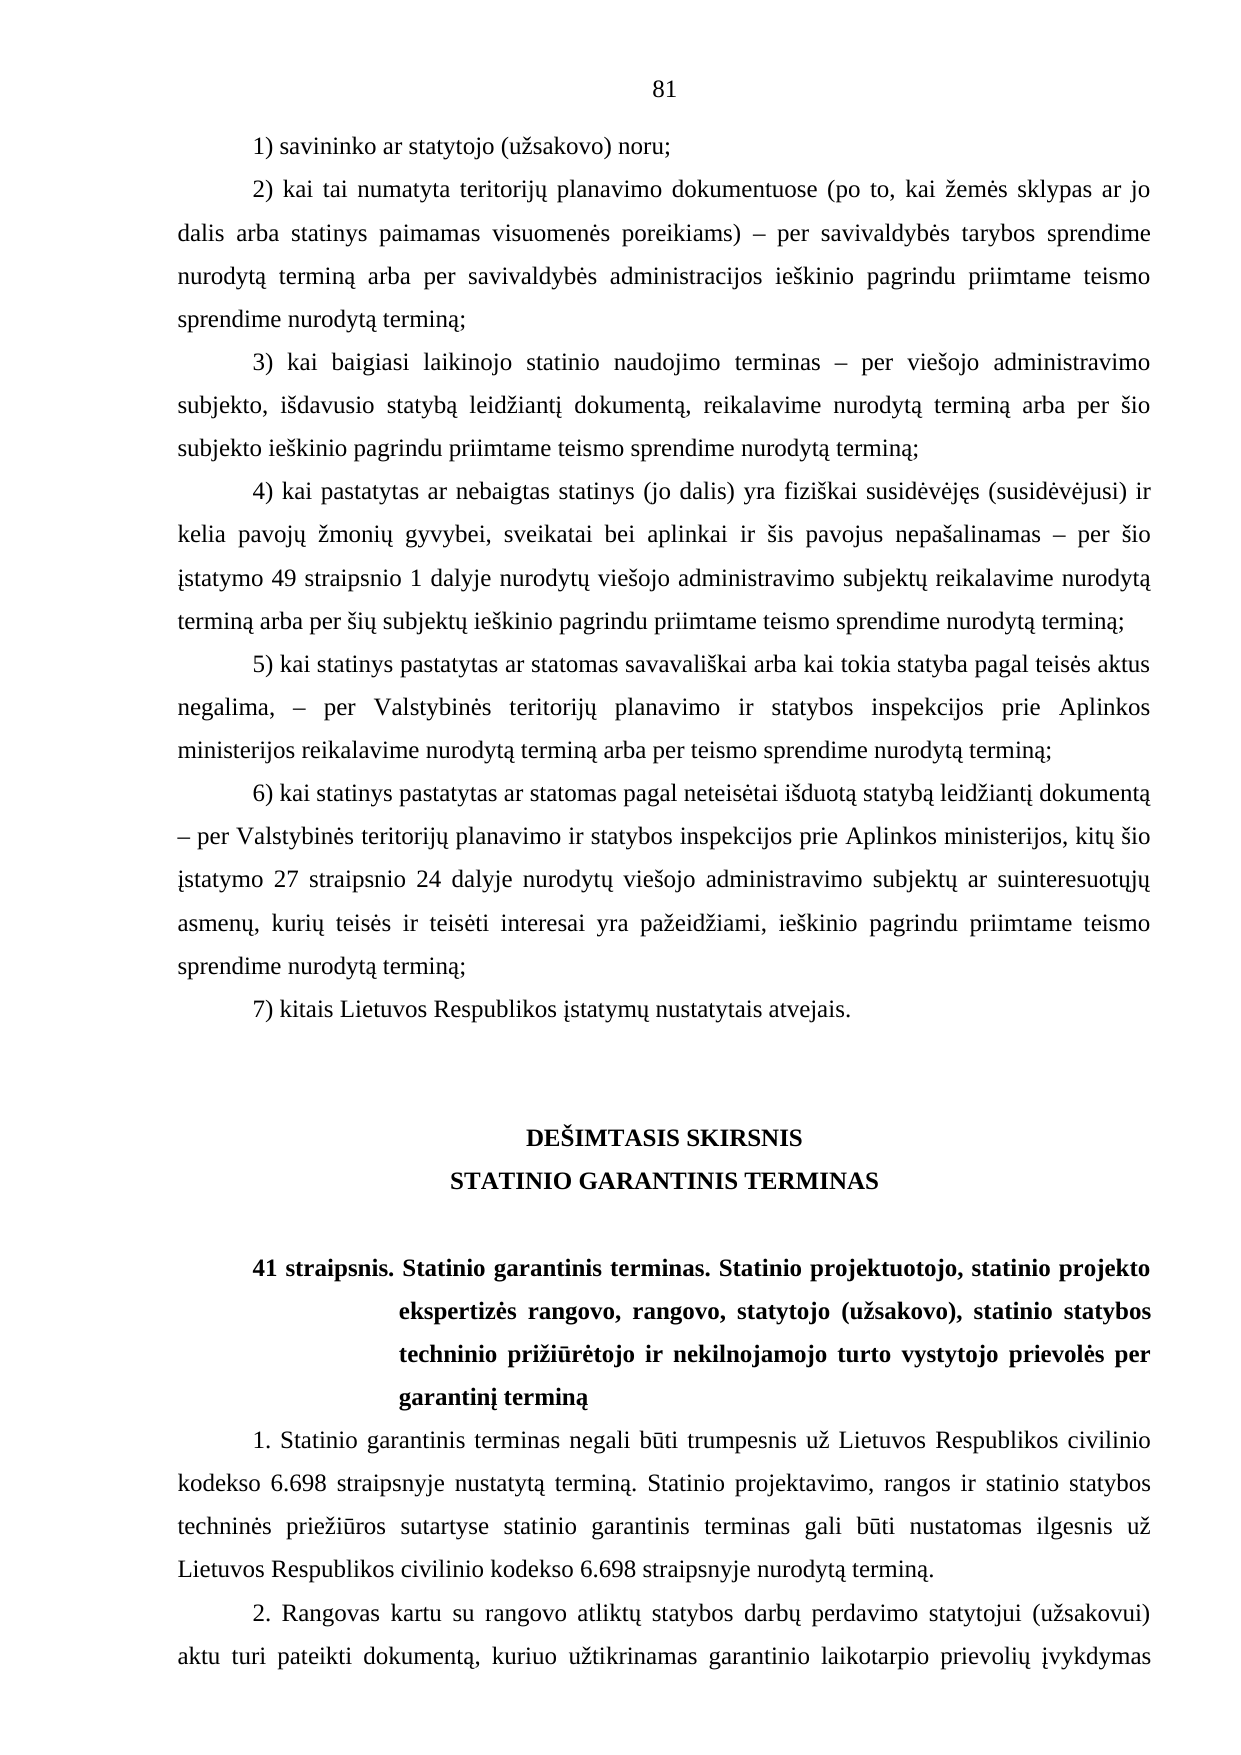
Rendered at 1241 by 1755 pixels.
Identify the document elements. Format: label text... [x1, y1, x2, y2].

text 6) kai statinys pastatytas ar statomas pagal neteisėtai išduotą statybą leidžiantį dokumentą – per Valstybinės teritorijų planavimo ir statybos inspekcijos prie Aplinkos ministerijos, kitų šio įstatymo 27 straipsnio 24 dalyje nurodytų viešojo administravimo subjektų ar suinteresuotųjų asmenų, kurių teisės ir teisėti interesai yra pažeidžiami, ieškinio pagrindu priimtame teismo sprendime nurodytą terminą; [177, 778, 1152, 979]
text STATINIO GARANTINIS TERMINAS [177, 1166, 1152, 1195]
text 1. Statinio garantinis terminas negali būti trumpesnis už Lietuvos Respublikos civilinio kodekso 6.698 straipsnyje nustatytą terminą. Statinio projektavimo, rangos ir statinio statybos techninės priežiūros sutartyse statinio garantinis terminas gali būti nustatomas ilgesnis už Lietuvos Respublikos civilinio kodekso 6.698 straipsnyje nurodytą terminą. [177, 1425, 1152, 1583]
text 3) kai baigiasi laikinojo statinio naudojimo terminas – per viešojo administravimo subjekto, išdavusio statybą leidžiantį dokumentą, reikalavime nurodytą terminą arba per šio subjekto ieškinio pagrindu priimtame teismo sprendime nurodytą terminą; [177, 347, 1152, 462]
text 2) kai tai numatyta teritorijų planavimo dokumentuose (po to, kai žemės sklypas ar jo dalis arba statinys paimamas visuomenės poreikiams) – per savivaldybės tarybos sprendime nurodytą terminą arba per savivaldybės administracijos ieškinio pagrindu priimtame teismo sprendime nurodytą terminą; [177, 174, 1152, 333]
text 4) kai pastatytas ar nebaigtas statinys (jo dalis) yra fiziškai susidėvėjęs (susidėvėjusi) ir kelia pavojų žmonių gyvybei, sveikatai bei aplinkai ir šis pavojus nepašalinamas – per šio įstatymo 49 straipsnio 1 dalyje nurodytų viešojo administravimo subjektų reikalavime nurodytą terminą arba per šių subjektų ieškinio pagrindu priimtame teismo sprendime nurodytą terminą; [177, 476, 1152, 634]
text 2. Rangovas kartu su rangovo atliktų statybos darbų perdavimo statytojui (užsakovui) aktu turi pateikti dokumentą, kuriuo užtikrinamas garantinio laikotarpio prievolių įvykdymas [177, 1598, 1152, 1669]
text 7) kitais Lietuvos Respublikos įstatymų nustatytais atvejais. [177, 994, 1152, 1023]
text 5) kai statinys pastatytas ar statomas savavališkai arba kai tokia statyba pagal teisės aktus negalima, – per Valstybinės teritorijų planavimo ir statybos inspekcijos prie Aplinkos ministerijos reikalavime nurodytą terminą arba per teismo sprendime nurodytą terminą; [177, 649, 1152, 764]
text DEŠIMTASIS SKIRSNIS [177, 1123, 1152, 1152]
text 1) savininko ar statytojo (užsakovo) noru; [177, 131, 1152, 160]
text 41 straipsnis. Statinio garantinis terminas. Statinio projektuotojo, statinio projekto ekspertizės rangovo, rangovo, statytojo (užsakovo), statinio statybos techninio prižiūrėtojo ir nekilnojamojo turto vystytojo prievolės per garantinį terminą [252, 1253, 1152, 1411]
